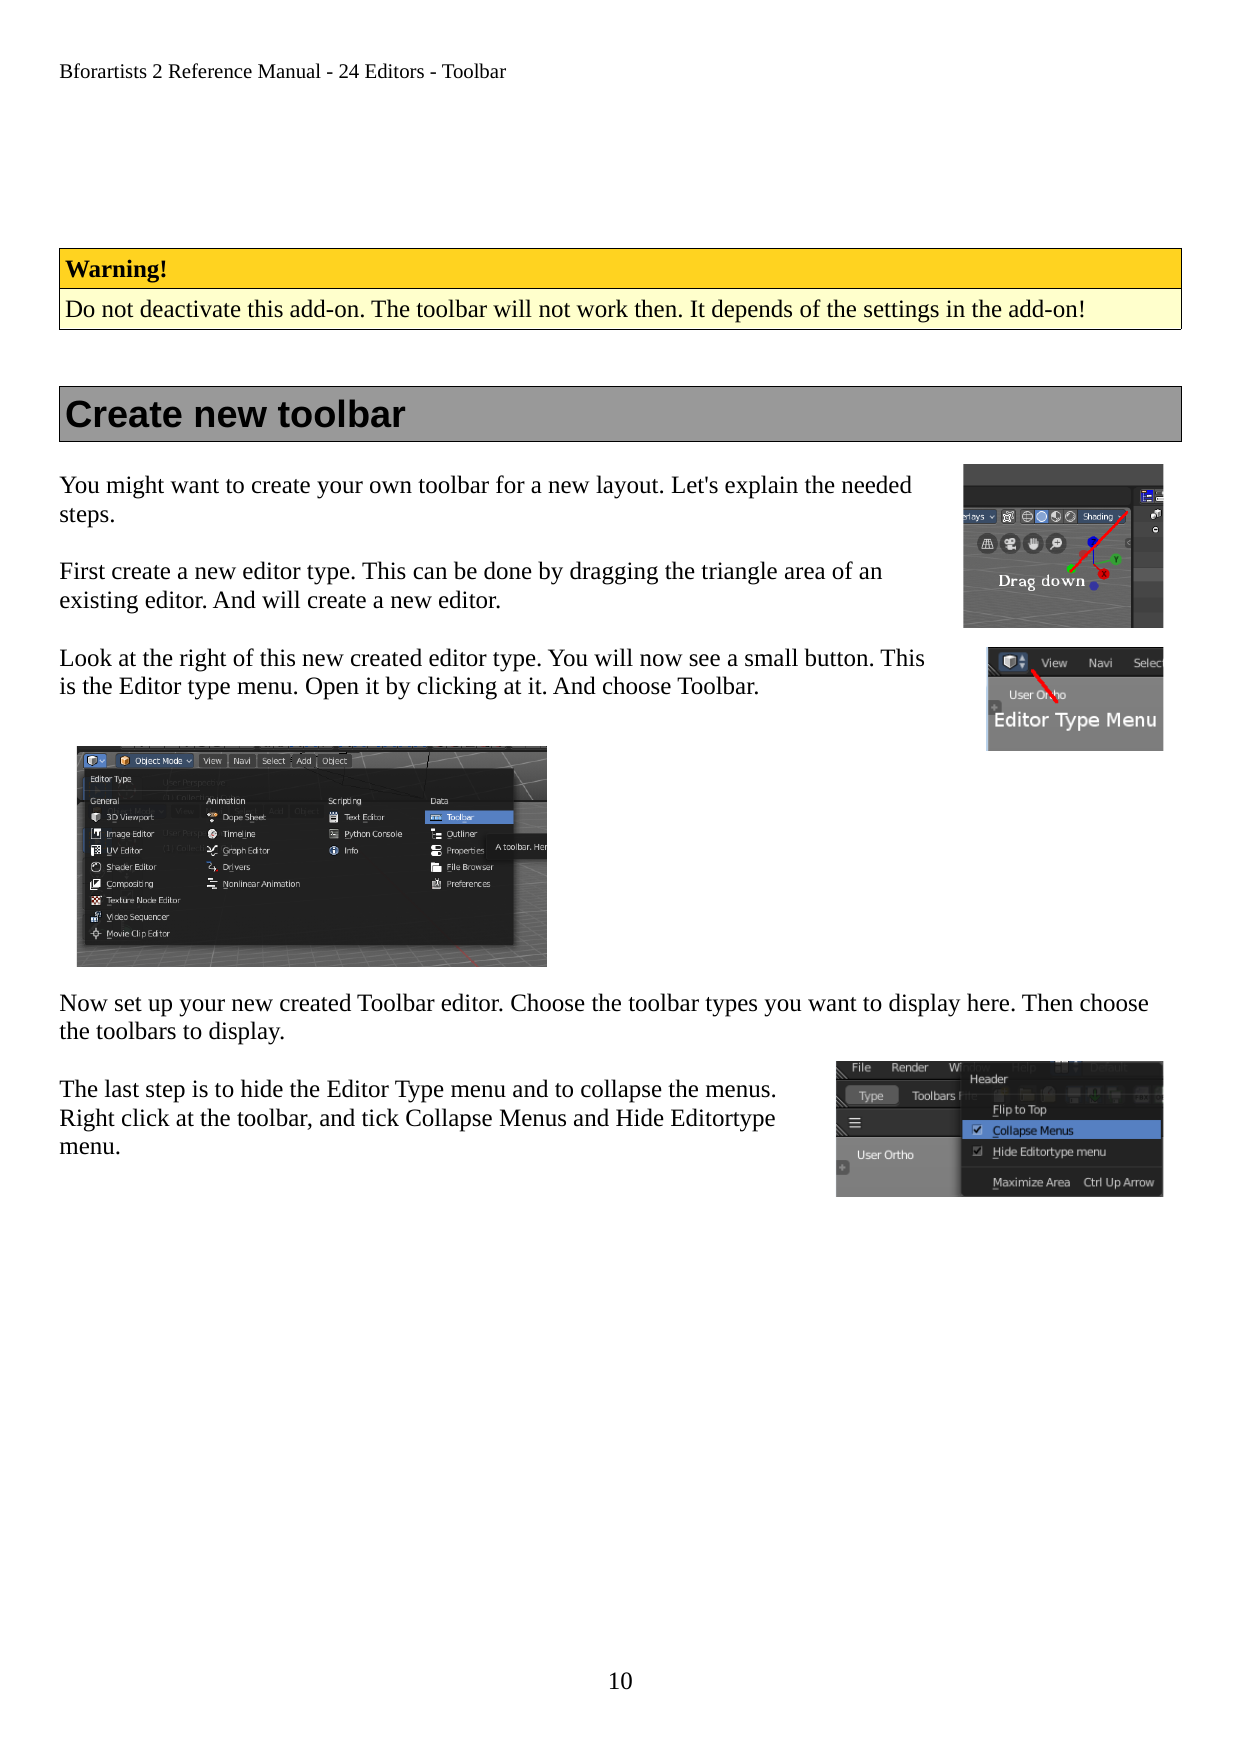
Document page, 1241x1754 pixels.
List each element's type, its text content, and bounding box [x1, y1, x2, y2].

picture [835, 1061, 1164, 1197]
picture [76, 746, 547, 967]
text The last step is to hide the Editor Type menu and to collapse the menus. Right click at the toolbar, and tick Collapse Menus and Hide Editortype menu. [59, 1074, 835, 1160]
text You might want to create your own toolbar for a new layout. Let's explain the needed steps. [59, 470, 963, 528]
text Look at the right of this new created editor type. You will now see a small button. This is the Editor type menu. Open it by clicking at it. And choose Toolbar. [59, 643, 1181, 700]
picture [963, 464, 1164, 628]
picture [986, 647, 1164, 751]
text First create a new editor type. This can be done by dragging the triangle area of an existing editor. And will create a new editor. [59, 556, 963, 614]
text Now set up your new created Toolbar editor. Choose the toolbar types you want to display here. Then choose the toolbars to display. [59, 988, 1181, 1045]
table_header Create new toolbar [60, 387, 1181, 441]
table_cell Do not deactivate this add-on. The toolbar will not work then. It depends of the settings in the add-on! [60, 289, 1181, 328]
table_header Warning! [60, 249, 1181, 288]
